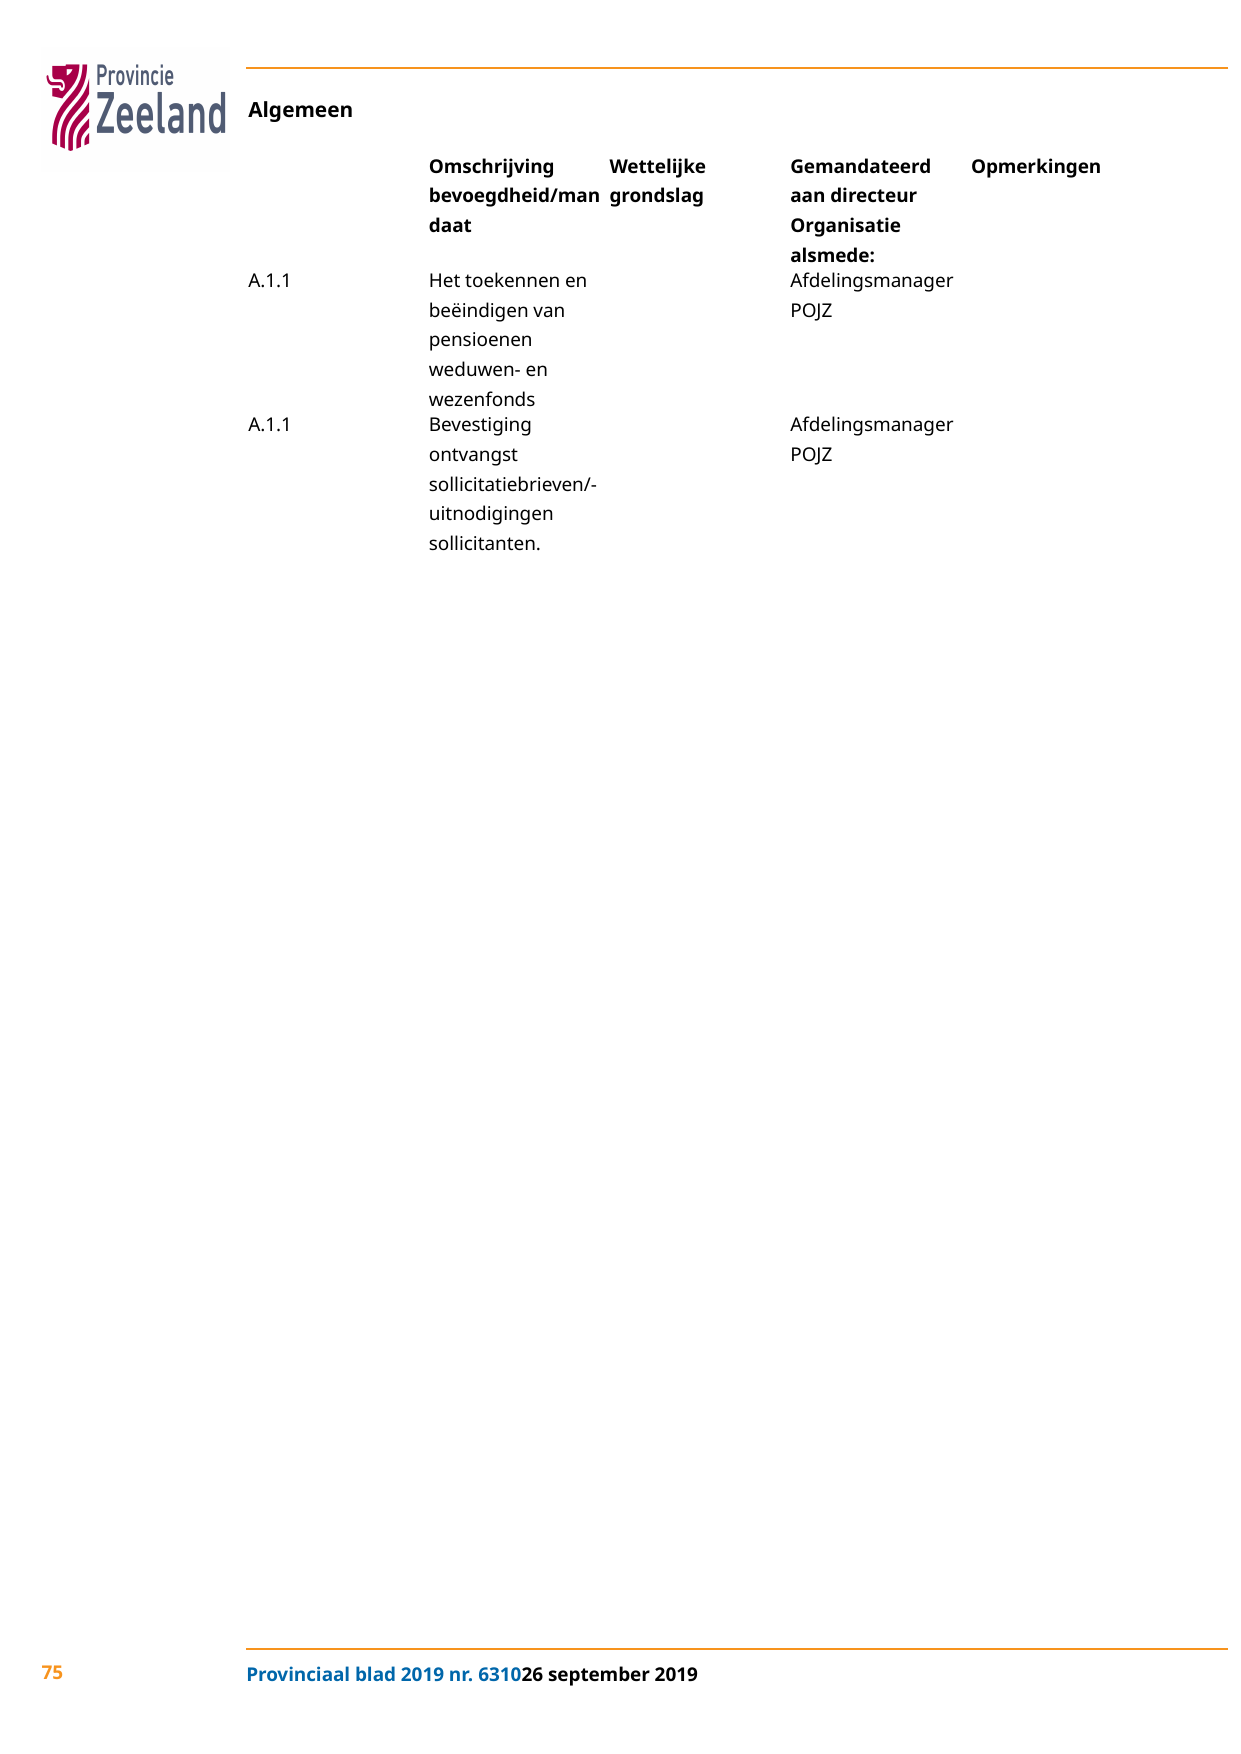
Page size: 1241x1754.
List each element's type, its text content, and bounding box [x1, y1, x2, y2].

table_cell Afdelingsmanager POJZ [790, 268, 971, 412]
table_header [248, 153, 429, 267]
picture [41, 47, 231, 172]
text Algemeen [248, 95, 1152, 123]
table_header Wettelijke grondslag [609, 153, 790, 267]
table_cell A.1.1 [248, 268, 429, 412]
table_cell Het toekennen en beëindigen van pensioenen weduwen- en wezenfonds [429, 268, 609, 412]
table_header Omschrijving bevoegdheid/mandaat [429, 153, 609, 267]
table_cell A.1.1 [248, 412, 429, 556]
table_cell [609, 268, 790, 412]
table_cell [971, 412, 1152, 556]
table_cell [609, 412, 790, 556]
table_header Gemandateerd aan directeur Organisatie alsmede: [790, 153, 971, 267]
table_cell [971, 268, 1152, 412]
table_header Opmerkingen [971, 153, 1152, 267]
table_cell Bevestiging ontvangst sollicitatiebrieven/-uitnodigingen sollicitanten. [429, 412, 609, 556]
table_cell Afdelingsmanager POJZ [790, 412, 971, 556]
